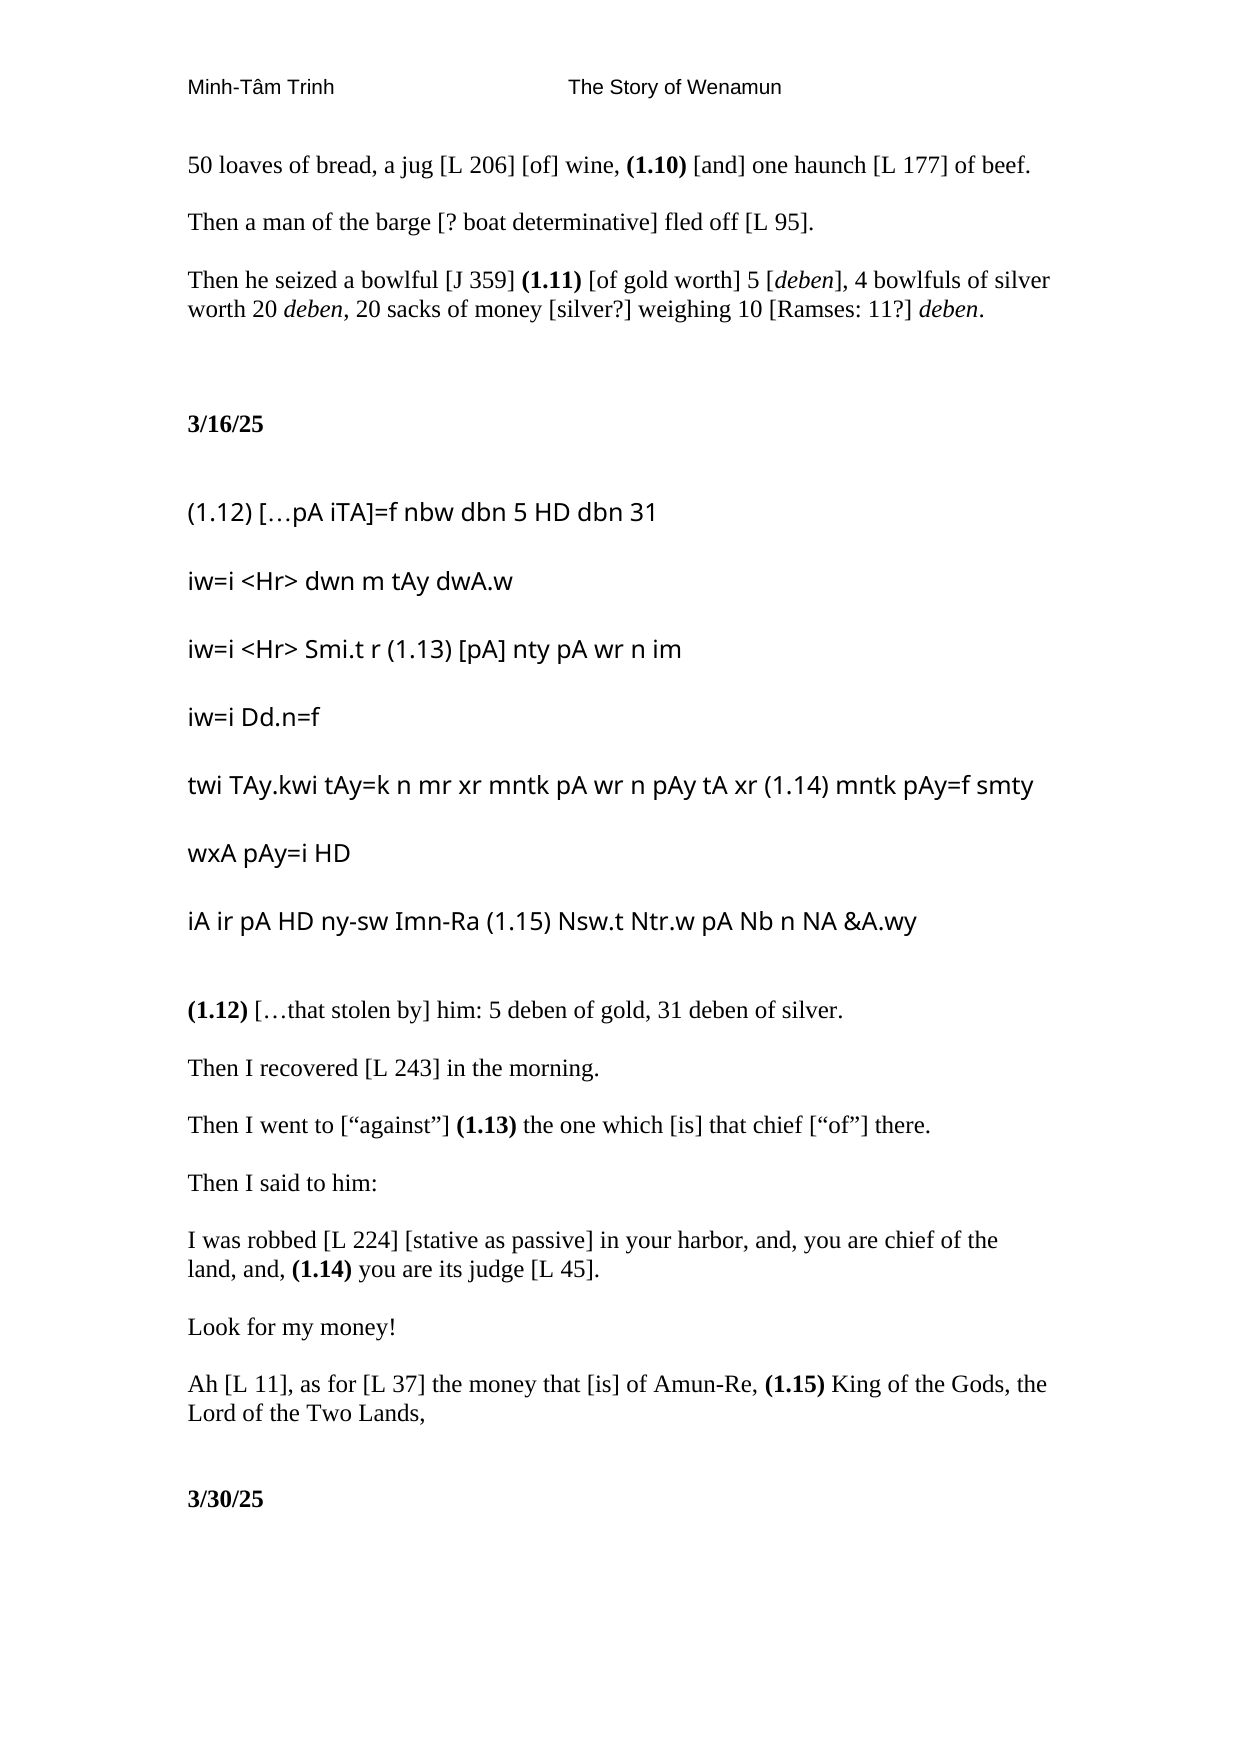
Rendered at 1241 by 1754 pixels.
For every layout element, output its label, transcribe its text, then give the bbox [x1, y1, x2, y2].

text iw=i <Hr> Smi.t r (1.13) [pA] nty pA wr n im [187, 631, 1053, 665]
text 50 loaves of bread, a jug [L 206] [of] wine, (1.10) [and] one haunch [L 177] of beef. [187, 150, 1053, 179]
text iA ir pA HD ny-sw Imn-Ra (1.15) Nsw.t Ntr.w pA Nb n NA &A.wy [187, 904, 1053, 938]
text Then a man of the barge [? boat determinative] fled off [L 95]. [187, 207, 1053, 236]
text 3/16/25 [187, 409, 1053, 437]
text I was robbed [L 224] [stative as passive] in your harbor, and, you are chief of the land, and, (1.14) you are its judge [L 45]. [187, 1225, 1053, 1283]
text Look for my money! [187, 1312, 1053, 1340]
text (1.12) […that stolen by] him: 5 deben of gold, 31 deben of silver. [187, 995, 1053, 1024]
text Then he seized a bowlful [J 359] (1.11) [of gold worth] 5 [deben], 4 bowlfuls of silver worth 20 deben, 20 sacks of money [silver?] weighing 10 [Ramses: 11?] deben. [187, 265, 1053, 322]
text (1.12) […pA iTA]=f nbw dbn 5 HD dbn 31 [187, 495, 1053, 529]
text Then I said to him: [187, 1168, 1053, 1197]
text iw=i <Hr> dwn m tAy dwA.w [187, 563, 1053, 597]
text iw=i Dd.n=f [187, 699, 1053, 733]
text Then I recovered [L 243] in the morning. [187, 1053, 1053, 1082]
text twi TAy.kwi tAy=k n mr xr mntk pA wr n pAy tA xr (1.14) mntk pAy=f smty [187, 767, 1053, 802]
text 3/30/25 [187, 1484, 1053, 1513]
text Then I went to [“against”] (1.13) the one which [is] that chief [“of”] there. [187, 1110, 1053, 1139]
text wxA pAy=i HD [187, 836, 1053, 870]
text Ah [L 11], as for [L 37] the money that [is] of Amun-Re, (1.15) King of the Gods, the Lord of the Two Lands, [187, 1369, 1053, 1427]
